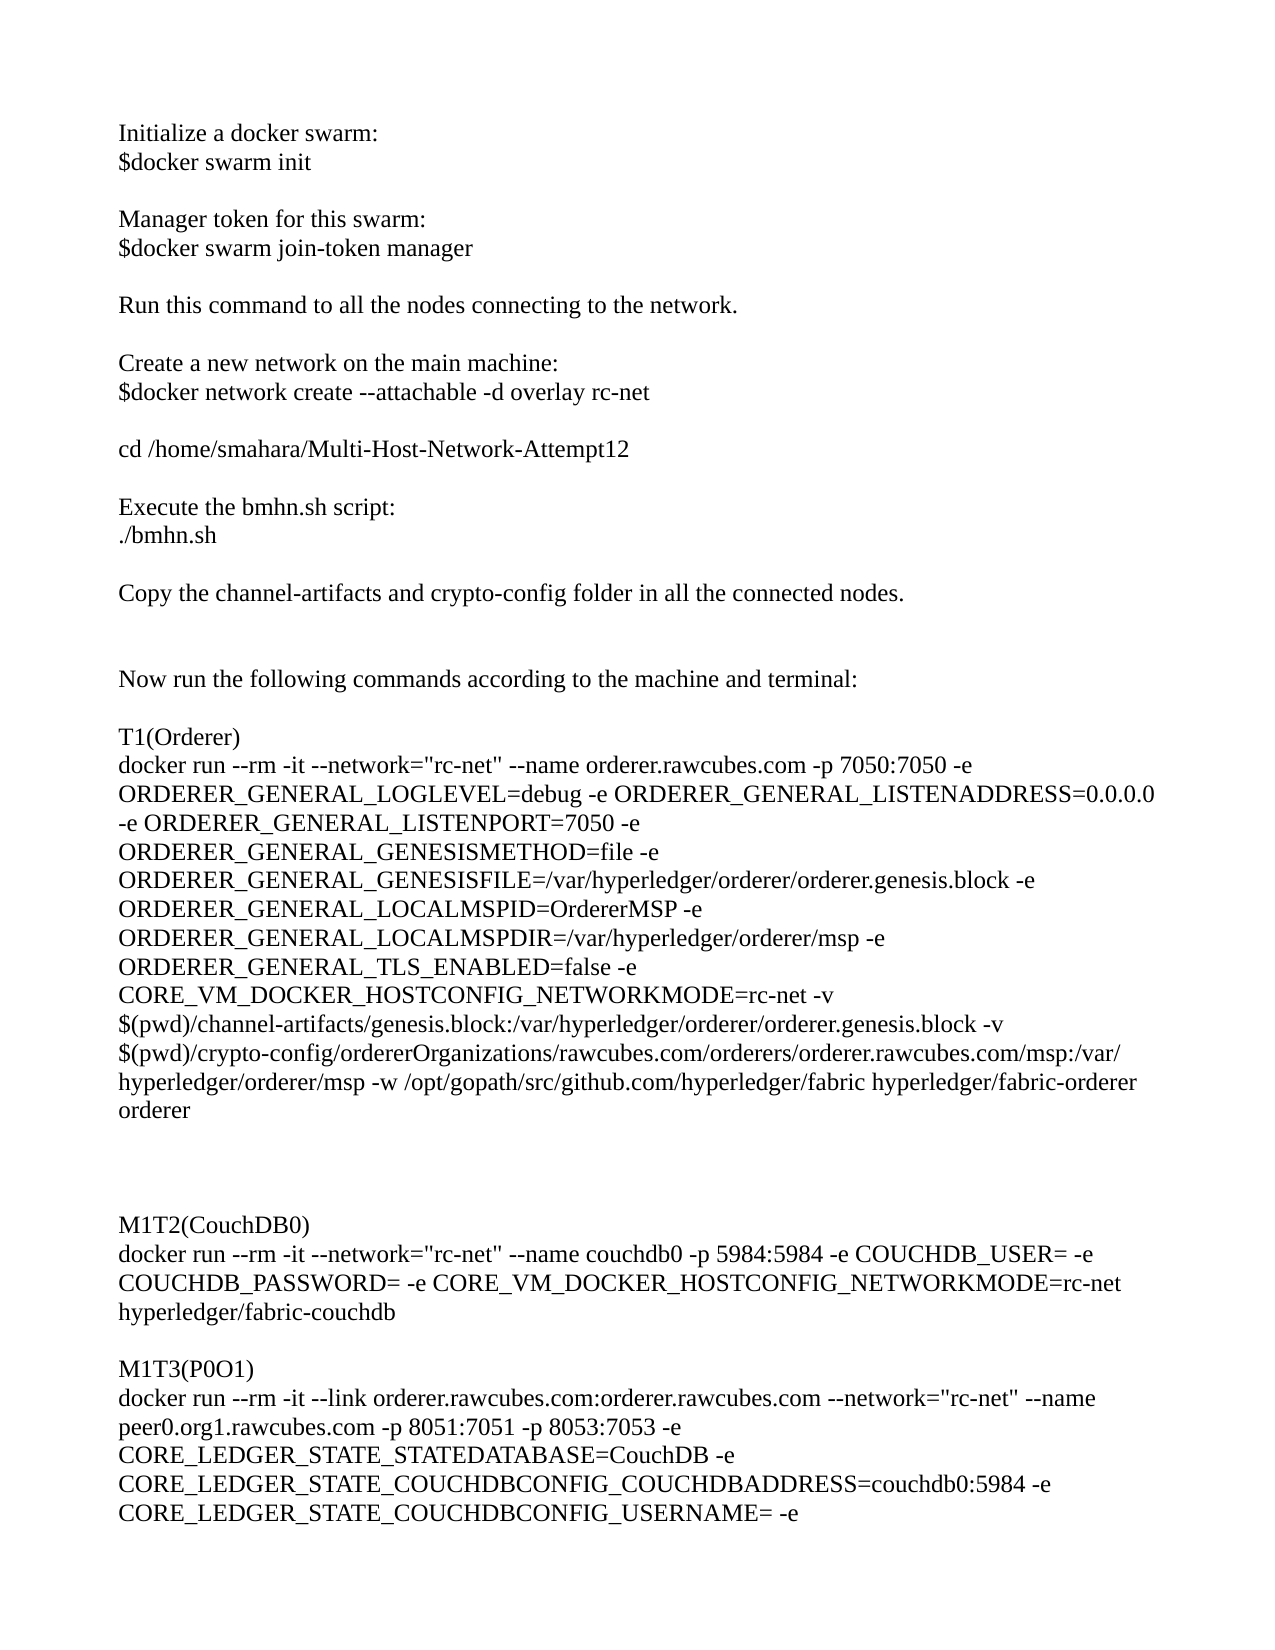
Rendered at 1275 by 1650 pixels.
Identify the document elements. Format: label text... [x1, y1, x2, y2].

text $docker swarm join-token manager [118, 233, 1157, 262]
text Run this command to all the nodes connecting to the network. [118, 291, 1157, 319]
text Create a new network on the main machine: [118, 319, 1157, 377]
text docker run --rm -it --network="rc-net" --name orderer.rawcubes.com -p 7050:7050 -e ORDERER_GENERAL_LOGLEVEL=debug -e ORDERER_GENERAL_LISTENADDRESS=0.0.0.0 -e ORDERER_GENERAL_LISTENPORT=7050 -e ORDERER_GENERAL_GENESISMETHOD=file -e ORDERER_GENERAL_GENESISFILE=/var/hyperledger/orderer/orderer.genesis.block -e ORDERER_GENERAL_LOCALMSPID=OrdererMSP -e ORDERER_GENERAL_LOCALMSPDIR=/var/hyperledger/orderer/msp -e ORDERER_GENERAL_TLS_ENABLED=false -e CORE_VM_DOCKER_HOSTCONFIG_NETWORKMODE=rc-net -v $(pwd)/channel-artifacts/genesis.block:/var/hyperledger/orderer/orderer.genesis.block -v $(pwd)/crypto-config/ordererOrganizations/rawcubes.com/orderers/orderer.rawcubes.com/msp:/var/hyperledger/orderer/msp -w /opt/gopath/src/github.com/hyperledger/fabric hyperledger/fabric-orderer orderer [118, 751, 1157, 1124]
text Copy the channel-artifacts and crypto-config folder in all the connected nodes. [118, 578, 1157, 607]
text M1T3(P0O1) [118, 1354, 1157, 1383]
text Manager token for this swarm: [118, 204, 1157, 233]
text docker run --rm -it --link orderer.rawcubes.com:orderer.rawcubes.com --network="rc-net" --name peer0.org1.rawcubes.com -p 8051:7051 -p 8053:7053 -e CORE_LEDGER_STATE_STATEDATABASE=CouchDB -e CORE_LEDGER_STATE_COUCHDBCONFIG_COUCHDBADDRESS=couchdb0:5984 -e CORE_LEDGER_STATE_COUCHDBCONFIG_USERNAME= -e [118, 1383, 1157, 1527]
text Execute the bmhn.sh script: [118, 492, 1157, 521]
text ./bmhn.sh [118, 521, 1157, 549]
text M1T2(CouchDB0) [118, 1211, 1157, 1239]
text $docker swarm init [118, 147, 1157, 176]
text $docker network create --attachable -d overlay rc-net [118, 377, 1157, 406]
text T1(Orderer) [118, 722, 1157, 751]
text Now run the following commands according to the machine and terminal: [118, 664, 1157, 693]
text Initialize a docker swarm: [118, 118, 1157, 147]
text docker run --rm -it --network="rc-net" --name couchdb0 -p 5984:5984 -e COUCHDB_USER= -e COUCHDB_PASSWORD= -e CORE_VM_DOCKER_HOSTCONFIG_NETWORKMODE=rc-net hyperledger/fabric-couchdb [118, 1239, 1157, 1326]
text cd /home/smahara/Multi-Host-Network-Attempt12 [118, 434, 1157, 463]
